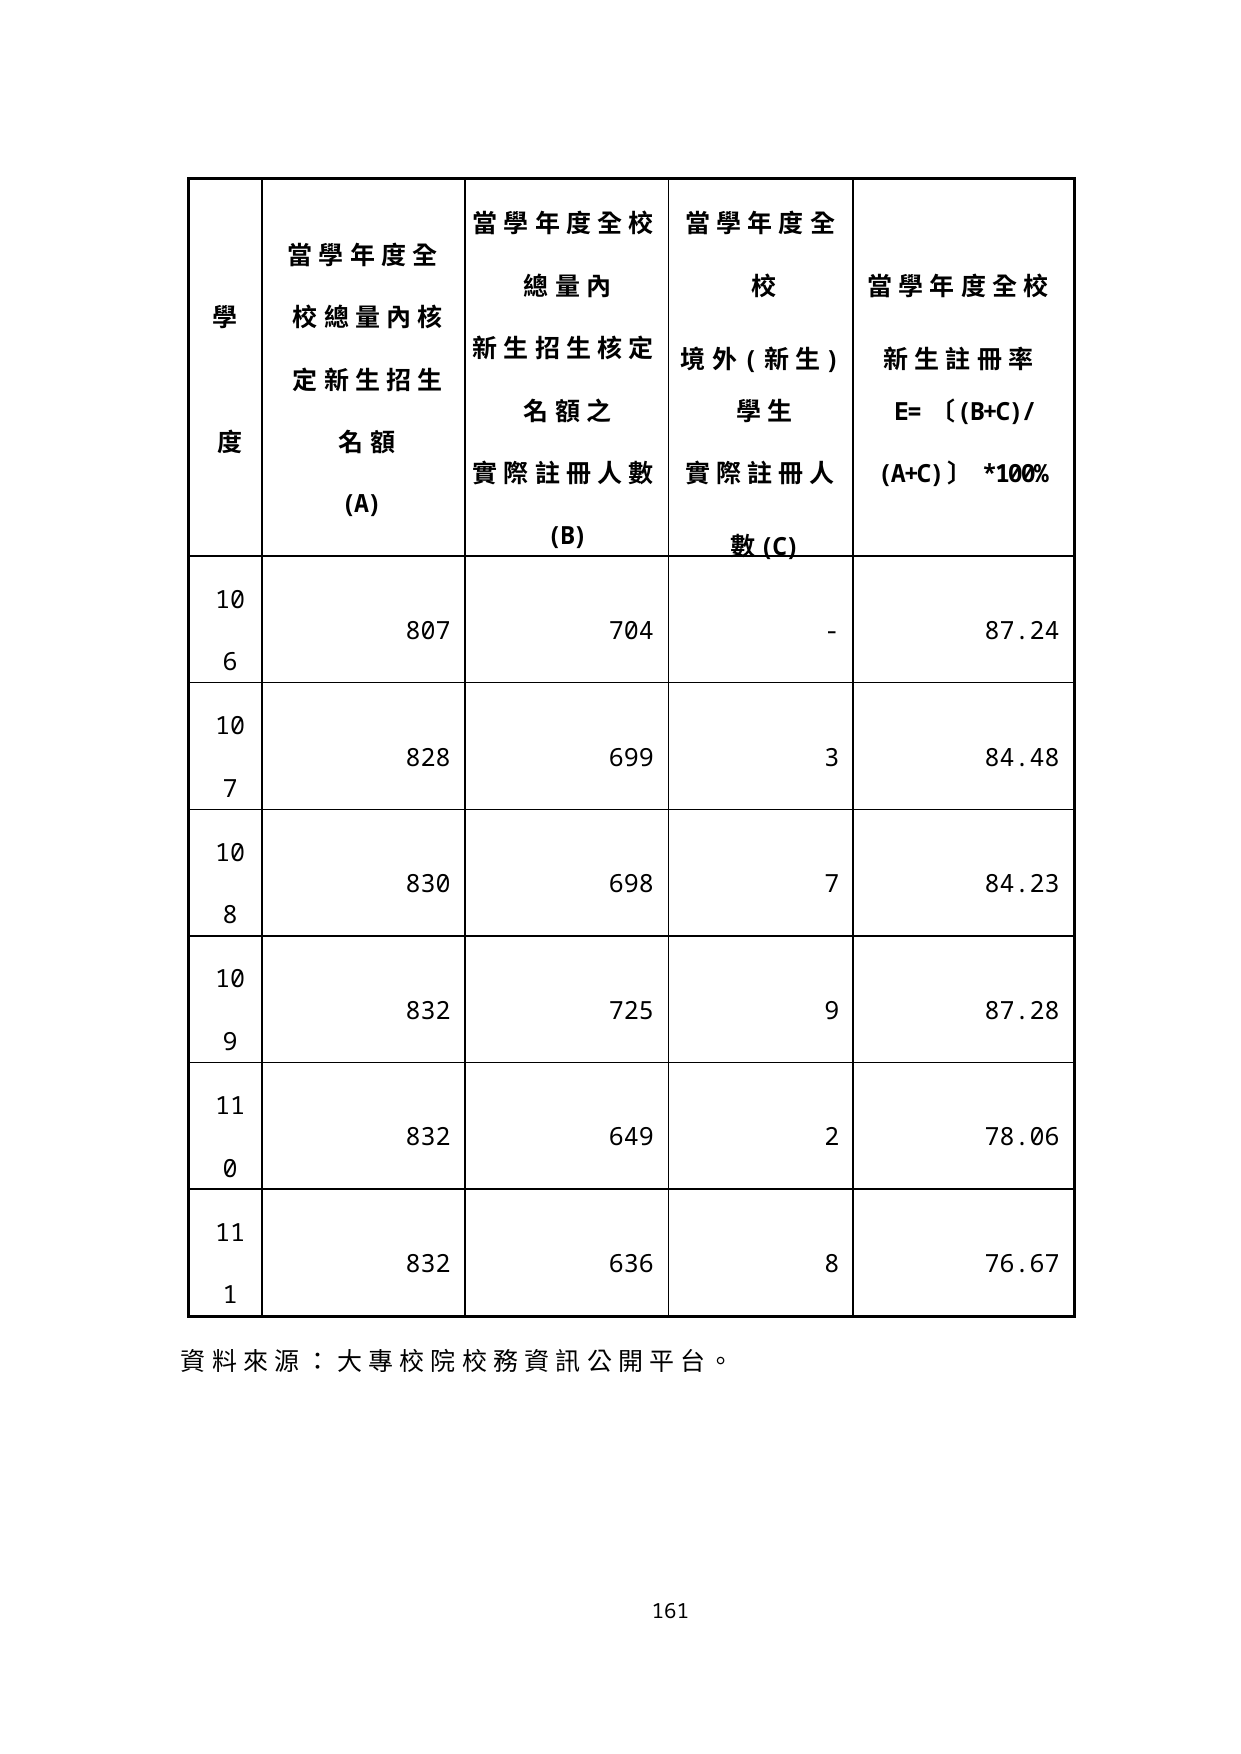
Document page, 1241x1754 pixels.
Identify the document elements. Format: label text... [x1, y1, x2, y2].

table_cell 832 [263, 937, 464, 1062]
table_cell 699 [466, 683, 668, 808]
table_cell 106 [190, 557, 261, 682]
table_cell 87.28 [854, 937, 1073, 1062]
table_cell 828 [263, 683, 464, 808]
table_cell 9 [669, 937, 852, 1062]
table_cell 7 [669, 810, 852, 935]
table_cell 832 [263, 1063, 464, 1188]
table_header 當學年度全校總量內 新生招生核定名額之 實際註冊人數(B) [466, 180, 668, 555]
text 資料來源：大專校院校務資訊公開平台。 [177, 1318, 1063, 1380]
table_cell 830 [263, 810, 464, 935]
table_cell 704 [466, 557, 668, 682]
table_cell 78.06 [854, 1063, 1073, 1188]
table_cell 84.48 [854, 683, 1073, 808]
table_cell 108 [190, 810, 261, 935]
table_cell 109 [190, 937, 261, 1062]
table_cell 76.67 [854, 1190, 1073, 1315]
table_cell 107 [190, 683, 261, 808]
table_cell 698 [466, 810, 668, 935]
table_header 當學年度全校 境外(新生)學生 實際註冊人數(C) [669, 180, 852, 555]
table_cell 111 [190, 1190, 261, 1315]
table_cell 832 [263, 1190, 464, 1315]
table_cell 636 [466, 1190, 668, 1315]
table_cell 87.24 [854, 557, 1073, 682]
table_cell 649 [466, 1063, 668, 1188]
table_cell 807 [263, 557, 464, 682]
table_cell 8 [669, 1190, 852, 1315]
table_header 當學年度全校總量內核定新生招生名額 (A) [263, 180, 464, 555]
table_cell 2 [669, 1063, 852, 1188]
table_cell 84.23 [854, 810, 1073, 935]
table_cell 3 [669, 683, 852, 808]
table_header 學年 度 [190, 180, 261, 555]
table_header 當學年度全校 新生註冊率E=〔(B+C)/(A+C)〕*100% [854, 180, 1073, 555]
table_cell 725 [466, 937, 668, 1062]
table_cell 110 [190, 1063, 261, 1188]
table_cell - [669, 557, 852, 682]
